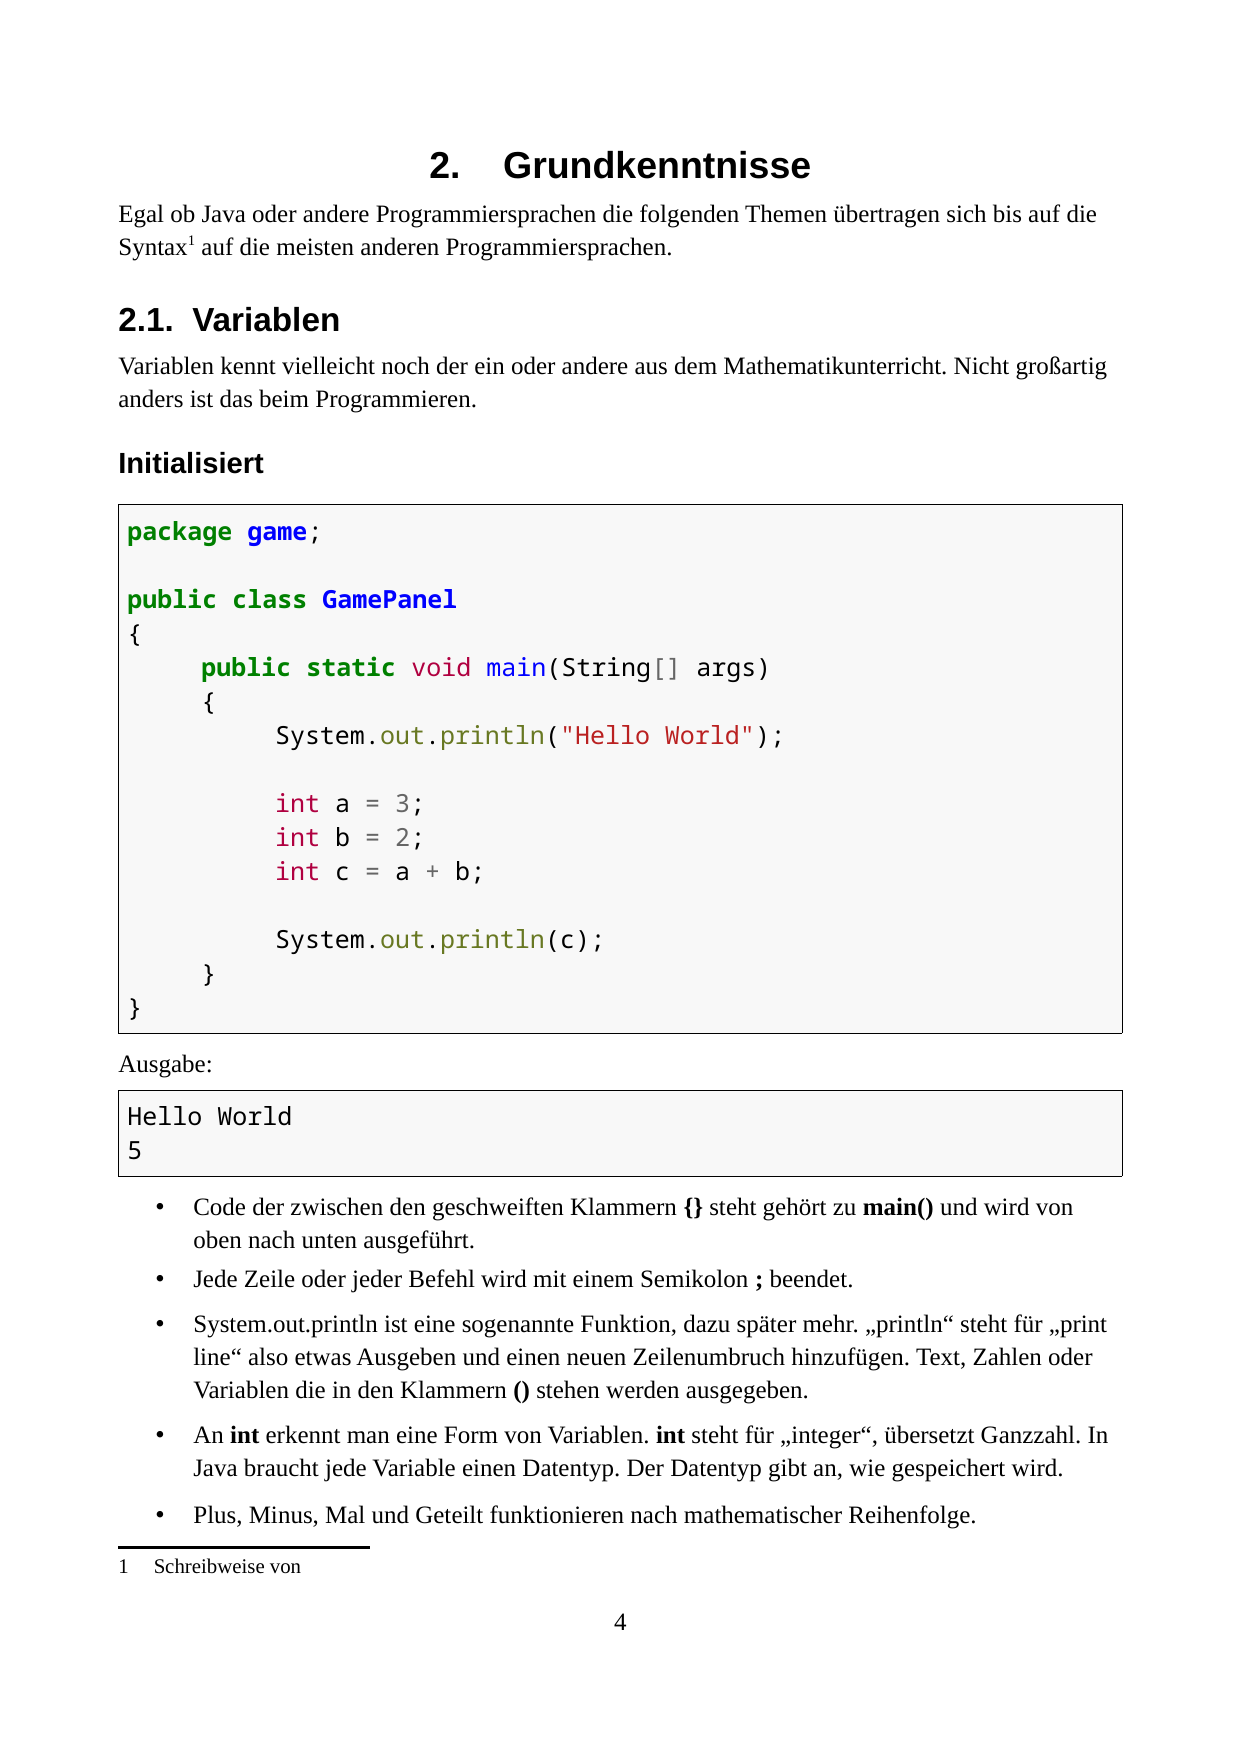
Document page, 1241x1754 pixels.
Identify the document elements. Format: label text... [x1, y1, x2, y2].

text System.out.println(c); [127, 922, 1113, 956]
text Egal ob Java oder andere Programmiersprachen die folgenden Themen übertragen sich bis auf die Syntax auf die meisten anderen Programmiersprachen. [118, 199, 1122, 261]
list System.out.println ist eine sogenannte Funktion, dazu später mehr. „println“ steht für „print line“ also etwas Ausgeben und einen neuen Zeilenumbruch hinzufügen. Text, Zahlen oder Variablen die in den Klammern () stehen werden ausgegeben. [156, 1309, 1122, 1404]
subtitle Variablen [118, 300, 1122, 339]
text int c = a + b; [127, 854, 1113, 888]
list Jede Zeile oder jeder Befehl wird mit einem Semikolon ; beendet. [156, 1264, 1122, 1293]
text int b = 2; [127, 820, 1113, 854]
text package game; [127, 513, 1113, 547]
text Variablen kennt vielleicht noch der ein oder andere aus dem Mathematikunterricht. Nicht großartig anders ist das beim Programmieren. [118, 351, 1122, 413]
text Hello World [127, 1099, 1113, 1133]
text } [127, 956, 1113, 990]
text [118, 498, 1122, 504]
text { [127, 683, 1113, 718]
subtitle Grundkenntnisse [118, 143, 1122, 186]
list An int erkennt man eine Form von Variablen. int steht für „integer“, übersetzt Ganzzahl. In Java braucht jede Variable einen Datentyp. Der Datentyp gibt an, wie gespeichert wird. [156, 1420, 1122, 1482]
subtitle Initialisiert [118, 446, 1122, 480]
text public static void main(String[] args) [127, 649, 1113, 683]
list Code der zwischen den geschweiften Klammern {} steht gehört zu main() und wird von oben nach unten ausgeführt. [156, 1177, 1122, 1254]
list Plus, Minus, Mal und Geteilt funktionieren nach mathematischer Reihenfolge. [156, 1501, 1122, 1529]
text int a = 3; [127, 786, 1113, 820]
text { [127, 615, 1113, 649]
text 5 [127, 1133, 1113, 1167]
text System.out.println("Hello World"); [127, 718, 1113, 752]
text Ausgabe: [118, 1034, 1122, 1078]
text public class GamePanel [127, 581, 1113, 615]
text Schreibweise von [118, 1553, 1122, 1578]
text } [127, 990, 1113, 1024]
